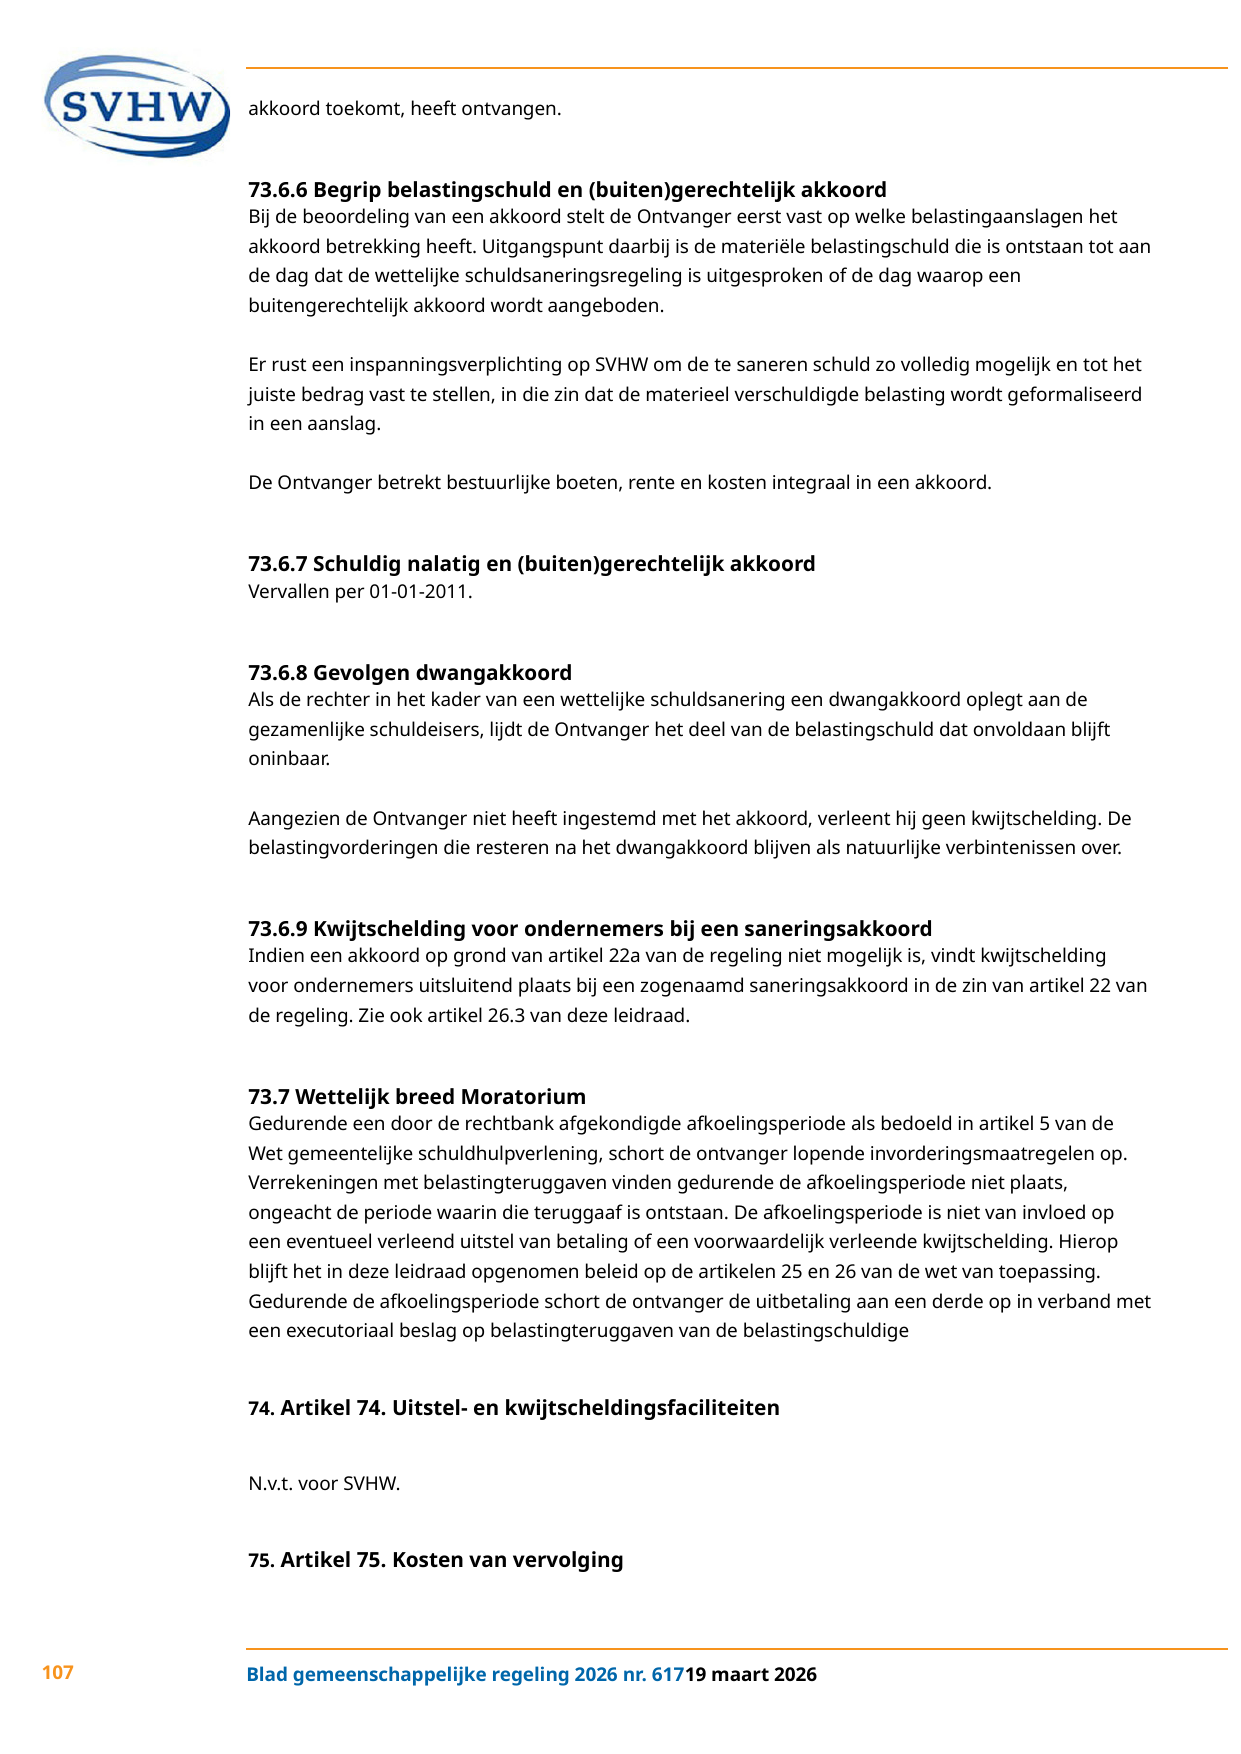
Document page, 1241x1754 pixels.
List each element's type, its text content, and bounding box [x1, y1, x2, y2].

text 73.6.6 Begrip belastingschuld en (buiten)gerechtelijk akkoord [248, 175, 1152, 203]
text 73.7 Wettelijk breed Moratorium [248, 1082, 1152, 1110]
text Vervallen per 01-01-2011. [248, 578, 1152, 604]
text Gedurende een door de rechtbank afgekondigde afkoelingsperiode als bedoeld in artikel 5 van de Wet gemeentelijke schuldhulpverlening, schort de ontvanger lopende invorderingsmaatregelen op. Verrekeningen met belastingteruggaven vinden gedurende de afkoelingsperiode niet plaats, ongeacht de periode waarin die teruggaaf is ontstaan. De afkoelingsperiode is niet van invloed op een eventueel verleend uitstel van betaling of een voorwaardelijk verleende kwijtschelding. Hierop blijft het in deze leidraad opgenomen beleid op de artikelen 25 en 26 van de wet van toepassing. Gedurende de afkoelingsperiode schort de ontvanger de uitbetaling aan een derde op in verband met een executoriaal beslag op belastingteruggaven van de belastingschuldige [248, 1110, 1152, 1343]
text Als de rechter in het kader van een wettelijke schuldsanering een dwangakkoord oplegt aan de gezamenlijke schuldeisers, lijdt de Ontvanger het deel van de belastingschuld dat onvoldaan blijft oninbaar. [248, 686, 1152, 771]
text 73.6.9 Kwijtschelding voor ondernemers bij een saneringsakkoord [248, 914, 1152, 943]
text Aangezien de Ontvanger niet heeft ingestemd met het akkoord, verleent hij geen kwijtschelding. De belastingvorderingen die resteren na het dwangakkoord blijven als natuurlijke verbintenissen over. [248, 805, 1152, 860]
text N.v.t. voor SVHW. [248, 1470, 1152, 1496]
text akkoord toekomt, heeft ontvangen. [248, 95, 1152, 121]
picture [41, 47, 231, 172]
text Er rust een inspanningsverplichting op SVHW om de te saneren schuld zo volledig mogelijk en tot het juiste bedrag vast te stellen, in die zin dat de materieel verschuldigde belasting wordt geformaliseerd in een aanslag. [248, 351, 1152, 436]
text 73.6.8 Gevolgen dwangakkoord [248, 658, 1152, 686]
text De Ontvanger betrekt bestuurlijke boeten, rente en kosten integraal in een akkoord. [248, 469, 1152, 495]
text Bij de beoordeling van een akkoord stelt de Ontvanger eerst vast op welke belastingaanslagen het akkoord betrekking heeft. Uitgangspunt daarbij is de materiële belastingschuld die is ontstaan tot aan de dag dat de wettelijke schuldsaneringsregeling is uitgesproken of de dag waarop een buitengerechtelijk akkoord wordt aangeboden. [248, 203, 1152, 318]
text 73.6.7 Schuldig nalatig en (buiten)gerechtelijk akkoord [248, 549, 1152, 578]
text 74. Artikel 74. Uitstel- en kwijtscheldingsfaciliteiten [248, 1393, 1152, 1421]
text 75. Artikel 75. Kosten van vervolging [248, 1546, 1152, 1574]
text Indien een akkoord op grond van artikel 22a van de regeling niet mogelijk is, vindt kwijtschelding voor ondernemers uitsluitend plaats bij een zogenaamd saneringsakkoord in de zin van artikel 22 van de regeling. Zie ook artikel 26.3 van deze leidraad. [248, 943, 1152, 1028]
